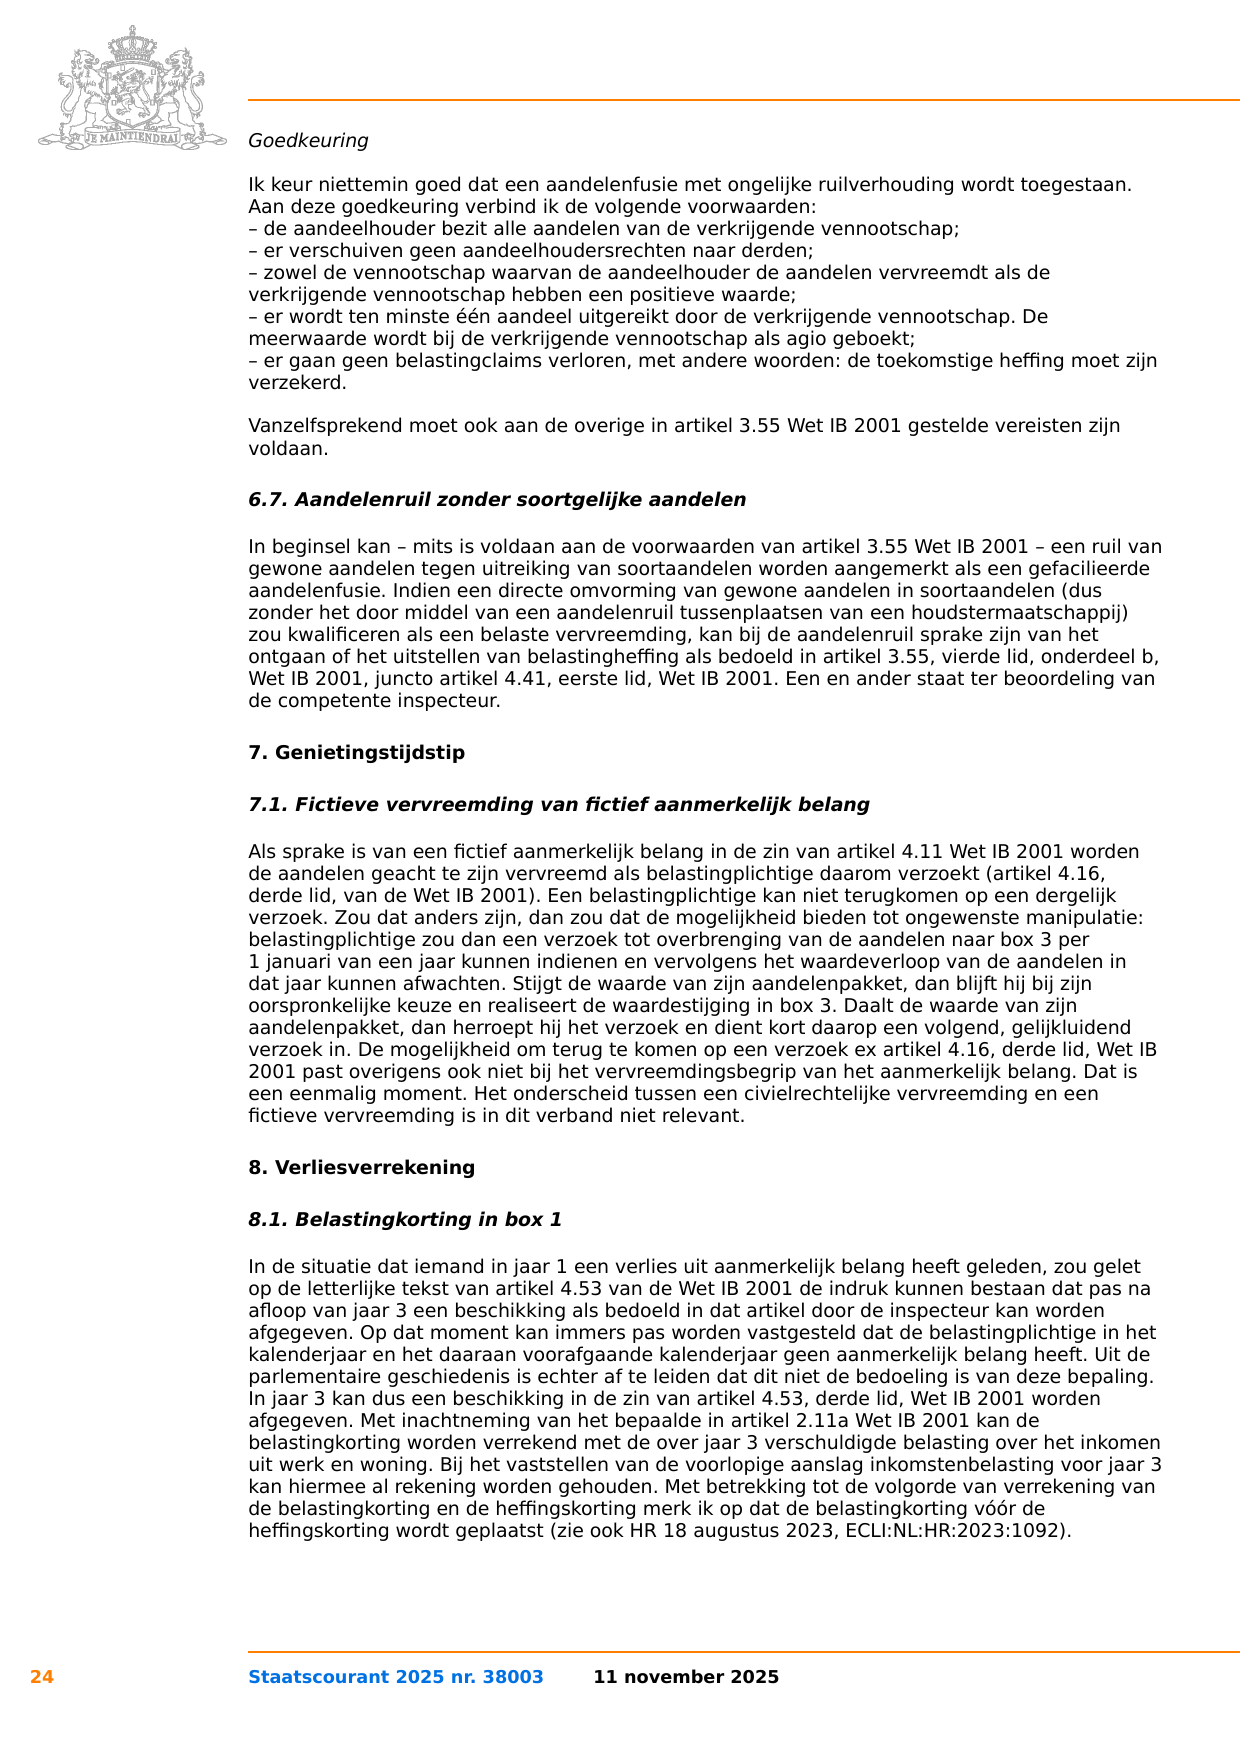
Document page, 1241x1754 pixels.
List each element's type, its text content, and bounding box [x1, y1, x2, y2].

text – er verschuiven geen aandeelhoudersrechten naar derden; [248, 240, 1163, 262]
text In jaar 3 kan dus een beschikking in de zin van artikel 4.53, derde lid, Wet IB 2001 worden afgegeven. Met inachtneming van het bepaalde in artikel 2.11a Wet IB 2001 kan de belastingkorting worden verrekend met de over jaar 3 verschuldigde belasting over het inkomen uit werk en woning. Bij het vaststellen van de voorlopige aanslag inkomstenbelasting voor jaar 3 kan hiermee al rekening worden gehouden. Met betrekking tot de volgorde van verrekening van de belastingkorting en de heffingskorting merk ik op dat de belastingkorting vóór de heffingskorting wordt geplaatst (zie ook HR 18 augustus 2023, ECLI:NL:HR:2023:1092). [248, 1388, 1163, 1542]
subtitle 6.7. Aandelenruil zonder soortgelijke aandelen [248, 489, 1163, 511]
subtitle 7. Genietingstijdstip [248, 742, 1163, 764]
text – de aandeelhouder bezit alle aandelen van de verkrijgende vennootschap; [248, 218, 1163, 240]
text – zowel de vennootschap waarvan de aandeelhouder de aandelen vervreemdt als de verkrijgende vennootschap hebben een positieve waarde; [248, 262, 1163, 306]
text Ik keur niettemin goed dat een aandelenfusie met ongelijke ruilverhouding wordt toegestaan. Aan deze goedkeuring verbind ik de volgende voorwaarden: [248, 174, 1163, 218]
subtitle 8.1. Belastingkorting in box 1 [248, 1209, 1163, 1231]
subtitle 8. Verliesverrekening [248, 1157, 1163, 1179]
text – er gaan geen belastingclaims verloren, met andere woorden: de toekomstige heffing moet zijn verzekerd. [248, 349, 1163, 393]
text – er wordt ten minste één aandeel uitgereikt door de verkrijgende vennootschap. De meerwaarde wordt bij de verkrijgende vennootschap als agio geboekt; [248, 306, 1163, 349]
picture [38, 25, 227, 150]
subtitle 7.1. Fictieve vervreemding van fictief aanmerkelijk belang [248, 794, 1163, 816]
text In de situatie dat iemand in jaar 1 een verlies uit aanmerkelijk belang heeft geleden, zou gelet op de letterlijke tekst van artikel 4.53 van de Wet IB 2001 de indruk kunnen bestaan dat pas na afloop van jaar 3 een beschikking als bedoeld in dat artikel door de inspecteur kan worden afgegeven. Op dat moment kan immers pas worden vastgesteld dat de belastingplichtige in het kalenderjaar en het daaraan voorafgaande kalenderjaar geen aanmerkelijk belang heeft. Uit de parlementaire geschiedenis is echter af te leiden dat dit niet de bedoeling is van deze bepaling. [248, 1256, 1163, 1388]
subtitle Goedkeuring [248, 130, 1163, 152]
text Als sprake is van een fictief aanmerkelijk belang in de zin van artikel 4.11 Wet IB 2001 worden de aandelen geacht te zijn vervreemd als belastingplichtige daarom verzoekt (artikel 4.16, derde lid, van de Wet IB 2001). Een belastingplichtige kan niet terugkomen op een dergelijk verzoek. Zou dat anders zijn, dan zou dat de mogelijkheid bieden tot ongewenste manipulatie: belastingplichtige zou dan een verzoek tot overbrenging van de aandelen naar box 3 per 1 januari van een jaar kunnen indienen en vervolgens het waardeverloop van de aandelen in dat jaar kunnen afwachten. Stijgt de waarde van zijn aandelenpakket, dan blijft hij bij zijn oorspronkelijke keuze en realiseert de waardestijging in box 3. Daalt de waarde van zijn aandelenpakket, dan herroept hij het verzoek en dient kort daarop een volgend, gelijkluidend verzoek in. De mogelijkheid om terug te komen op een verzoek ex artikel 4.16, derde lid, Wet IB 2001 past overigens ook niet bij het vervreemdingsbegrip van het aanmerkelijk belang. Dat is een eenmalig moment. Het onderscheid tussen een civielrechtelijke vervreemding en een fictieve vervreemding is in dit verband niet relevant. [248, 841, 1163, 1127]
text Vanzelfsprekend moet ook aan de overige in artikel 3.55 Wet IB 2001 gestelde vereisten zijn voldaan. [248, 415, 1163, 459]
text In beginsel kan – mits is voldaan aan de voorwaarden van artikel 3.55 Wet IB 2001 – een ruil van gewone aandelen tegen uitreiking van soortaandelen worden aangemerkt als een gefacilieerde aandelenfusie. Indien een directe omvorming van gewone aandelen in soortaandelen (dus zonder het door middel van een aandelenruil tussenplaatsen van een houdstermaatschappij) zou kwalificeren als een belaste vervreemding, kan bij de aandelenruil sprake zijn van het ontgaan of het uitstellen van belastingheffing als bedoeld in artikel 3.55, vierde lid, onderdeel b, Wet IB 2001, juncto artikel 4.41, eerste lid, Wet IB 2001. Een en ander staat ter beoordeling van de competente inspecteur. [248, 536, 1163, 712]
